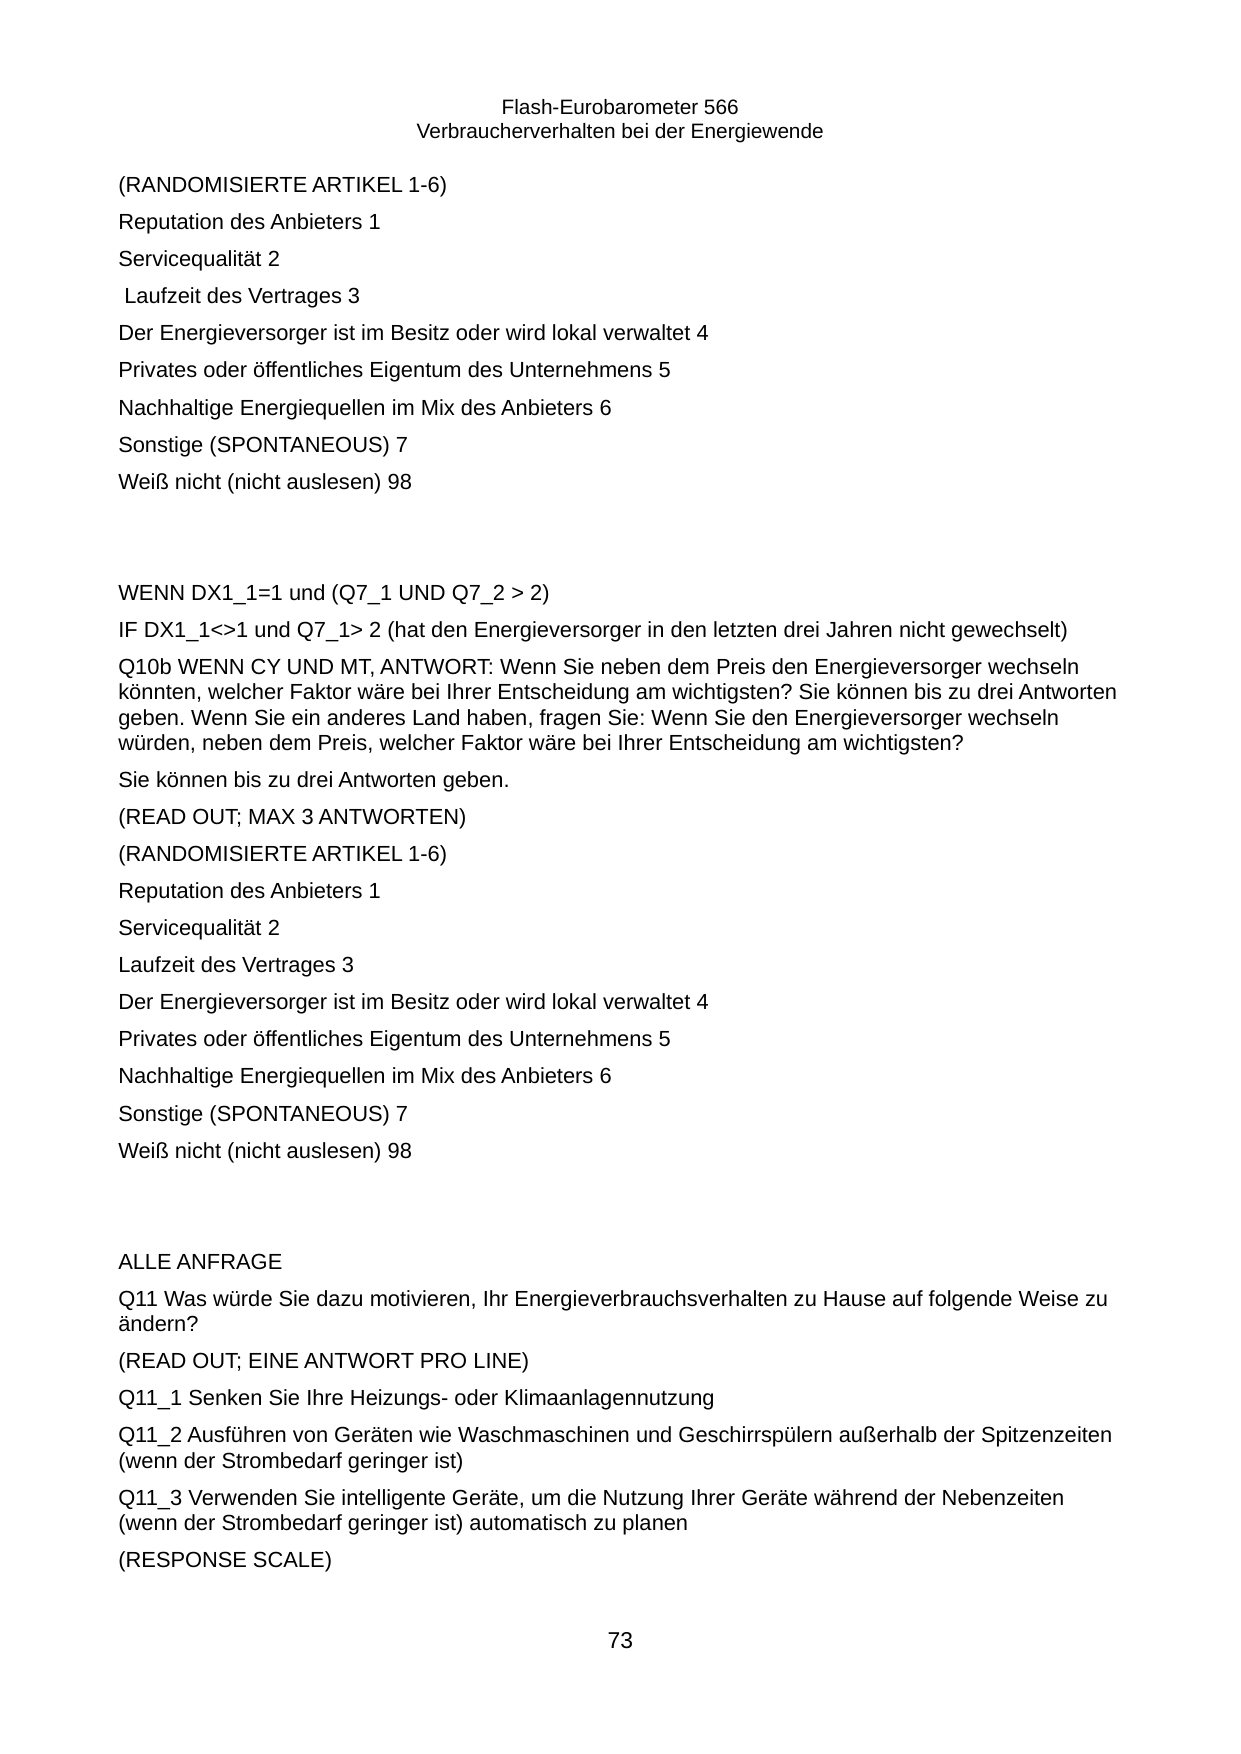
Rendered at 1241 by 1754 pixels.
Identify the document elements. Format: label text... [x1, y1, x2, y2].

text Q11 Was würde Sie dazu motivieren, Ihr Energieverbrauchsverhalten zu Hause auf folgende Weise zu ändern? [118, 1286, 1122, 1336]
text (RANDOMISIERTE ARTIKEL 1-6) [118, 841, 1122, 866]
text Der Energieversorger ist im Besitz oder wird lokal verwaltet 4 [118, 989, 1122, 1014]
text Q11_1 Senken Sie Ihre Heizungs- oder Klimaanlagennutzung [118, 1385, 1122, 1410]
text Weiß nicht (nicht auslesen) 98 [118, 1137, 1122, 1163]
text Reputation des Anbieters 1 [118, 209, 1122, 234]
text Laufzeit des Vertrages 3 [118, 283, 1122, 308]
text IF DX1_1<>1 und Q7_1> 2 (hat den Energieversorger in den letzten drei Jahren nicht gewechselt) [118, 617, 1122, 642]
text Nachhaltige Energiequellen im Mix des Anbieters 6 [118, 1063, 1122, 1088]
text Q10b WENN CY UND MT, ANTWORT: Wenn Sie neben dem Preis den Energieversorger wechseln könnten, welcher Faktor wäre bei Ihrer Entscheidung am wichtigsten? Sie können bis zu drei Antworten geben. Wenn Sie ein anderes Land haben, fragen Sie: Wenn Sie den Energieversorger wechseln würden, neben dem Preis, welcher Faktor wäre bei Ihrer Entscheidung am wichtigsten? [118, 654, 1122, 755]
text (RESPONSE SCALE) [118, 1547, 1122, 1572]
text (RANDOMISIERTE ARTIKEL 1-6) [118, 172, 1122, 197]
text Reputation des Anbieters 1 [118, 878, 1122, 903]
text WENN DX1_1=1 und (Q7_1 UND Q7_2 > 2) [118, 580, 1122, 605]
text Servicequalität 2 [118, 246, 1122, 271]
text Sie können bis zu drei Antworten geben. [118, 767, 1122, 792]
text Nachhaltige Energiequellen im Mix des Anbieters 6 [118, 394, 1122, 419]
text (READ OUT; EINE ANTWORT PRO LINE) [118, 1348, 1122, 1373]
text Privates oder öffentliches Eigentum des Unternehmens 5 [118, 1026, 1122, 1051]
text Privates oder öffentliches Eigentum des Unternehmens 5 [118, 357, 1122, 382]
text Q11_2 Ausführen von Geräten wie Waschmaschinen und Geschirrspülern außerhalb der Spitzenzeiten (wenn der Strombedarf geringer ist) [118, 1422, 1122, 1473]
text Weiß nicht (nicht auslesen) 98 [118, 468, 1122, 494]
text Q11_3 Verwenden Sie intelligente Geräte, um die Nutzung Ihrer Geräte während der Nebenzeiten (wenn der Strombedarf geringer ist) automatisch zu planen [118, 1484, 1122, 1535]
text Servicequalität 2 [118, 915, 1122, 940]
text Laufzeit des Vertrages 3 [118, 952, 1122, 977]
text Der Energieversorger ist im Besitz oder wird lokal verwaltet 4 [118, 320, 1122, 345]
text ALLE ANFRAGE [118, 1249, 1122, 1274]
text Sonstige (SPONTANEOUS) 7 [118, 431, 1122, 457]
text (READ OUT; MAX 3 ANTWORTEN) [118, 804, 1122, 829]
text Sonstige (SPONTANEOUS) 7 [118, 1100, 1122, 1126]
